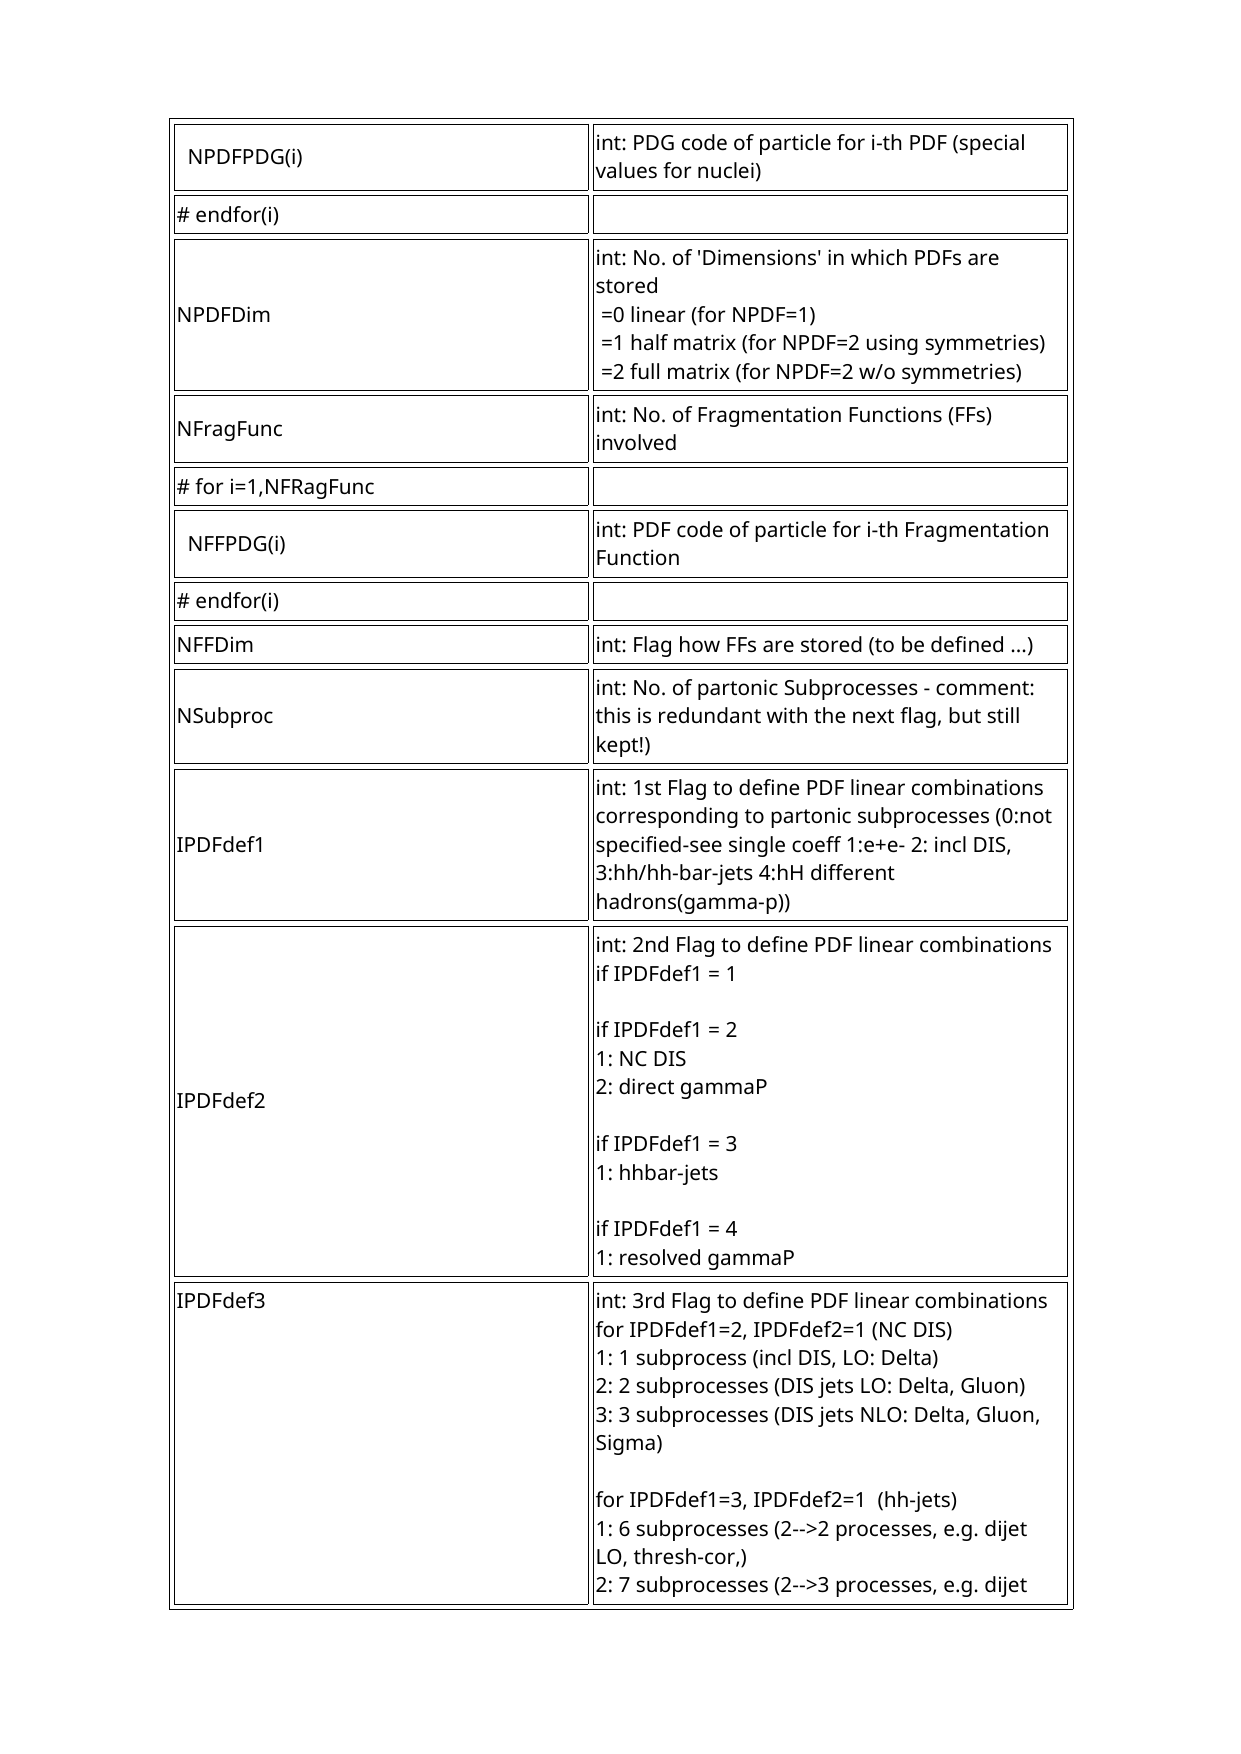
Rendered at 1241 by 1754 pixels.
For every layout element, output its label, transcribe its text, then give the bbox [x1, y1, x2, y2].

table_cell int: No. of Fragmentation Functions (FFs) involved [591, 390, 1070, 462]
table_cell IPDFdef1 [172, 763, 591, 920]
table_cell # for i=1,NFRagFunc [172, 462, 591, 505]
table_cell int: No. of partonic Subprocesses - comment: this is redundant with the next flag, but still kept!) [591, 663, 1070, 763]
table_cell int: Flag how FFs are stored (to be defined ...) [591, 620, 1070, 663]
table_cell NFragFunc [172, 390, 591, 462]
table_cell NFFDim [172, 620, 591, 663]
table_cell [594, 468, 1067, 505]
table_cell int: 2nd Flag to define PDF linear combinations if IPDFdef1 = 1 if IPDFdef1 = 2 1: NC DIS 2: direct gammaP if IPDFdef1 = 3 1: hhbar-jets if IPDFdef1 = 4 1: resolved gammaP [591, 920, 1070, 1276]
table_cell [591, 462, 1070, 505]
table_cell int: 3rd Flag to define PDF linear combinations for IPDFdef1=2, IPDFdef2=1 (NC DIS) 1: 1 subprocess (incl DIS, LO: Delta) 2: 2 subprocesses (DIS jets LO: Delta, Gluon) 3: 3 subprocesses (DIS jets NLO: Delta, Gluon, Sigma) for IPDFdef1=3, IPDFdef2=1 (hh-jets) 1: 6 subprocesses (2-->2 processes, e.g. dijet LO, thresh-cor,) 2: 7 subprocesses (2-->3 processes, e.g. dijet [591, 1276, 1070, 1604]
table_cell NFFPDG(i) [172, 505, 591, 577]
table_cell NSubproc [172, 663, 591, 763]
table_cell [594, 196, 1067, 233]
table_cell [594, 583, 1067, 620]
table_cell int: PDF code of particle for i-th Fragmentation Function [591, 505, 1070, 577]
table_cell NPDFDim [172, 233, 591, 390]
table_cell # endfor(i) [172, 577, 591, 620]
table_cell IPDFdef3 [172, 1276, 591, 1604]
table_cell IPDFdef2 [172, 920, 591, 1276]
table_cell NPDFPDG(i) [172, 119, 591, 190]
table_cell [591, 577, 1070, 620]
table_cell int: 1st Flag to define PDF linear combinations corresponding to partonic subprocesses (0:not specified-see single coeff 1:e+e- 2: incl DIS, 3:hh/hh-bar-jets 4:hH different hadrons(gamma-p)) [591, 763, 1070, 920]
table_cell [591, 190, 1070, 233]
table_cell # endfor(i) [172, 190, 591, 233]
table_cell int: PDG code of particle for i-th PDF (special values for nuclei) [591, 119, 1070, 190]
table_cell int: No. of 'Dimensions' in which PDFs are stored =0 linear (for NPDF=1) =1 half matrix (for NPDF=2 using symmetries) =2 full matrix (for NPDF=2 w/o symmetries) [591, 233, 1070, 390]
